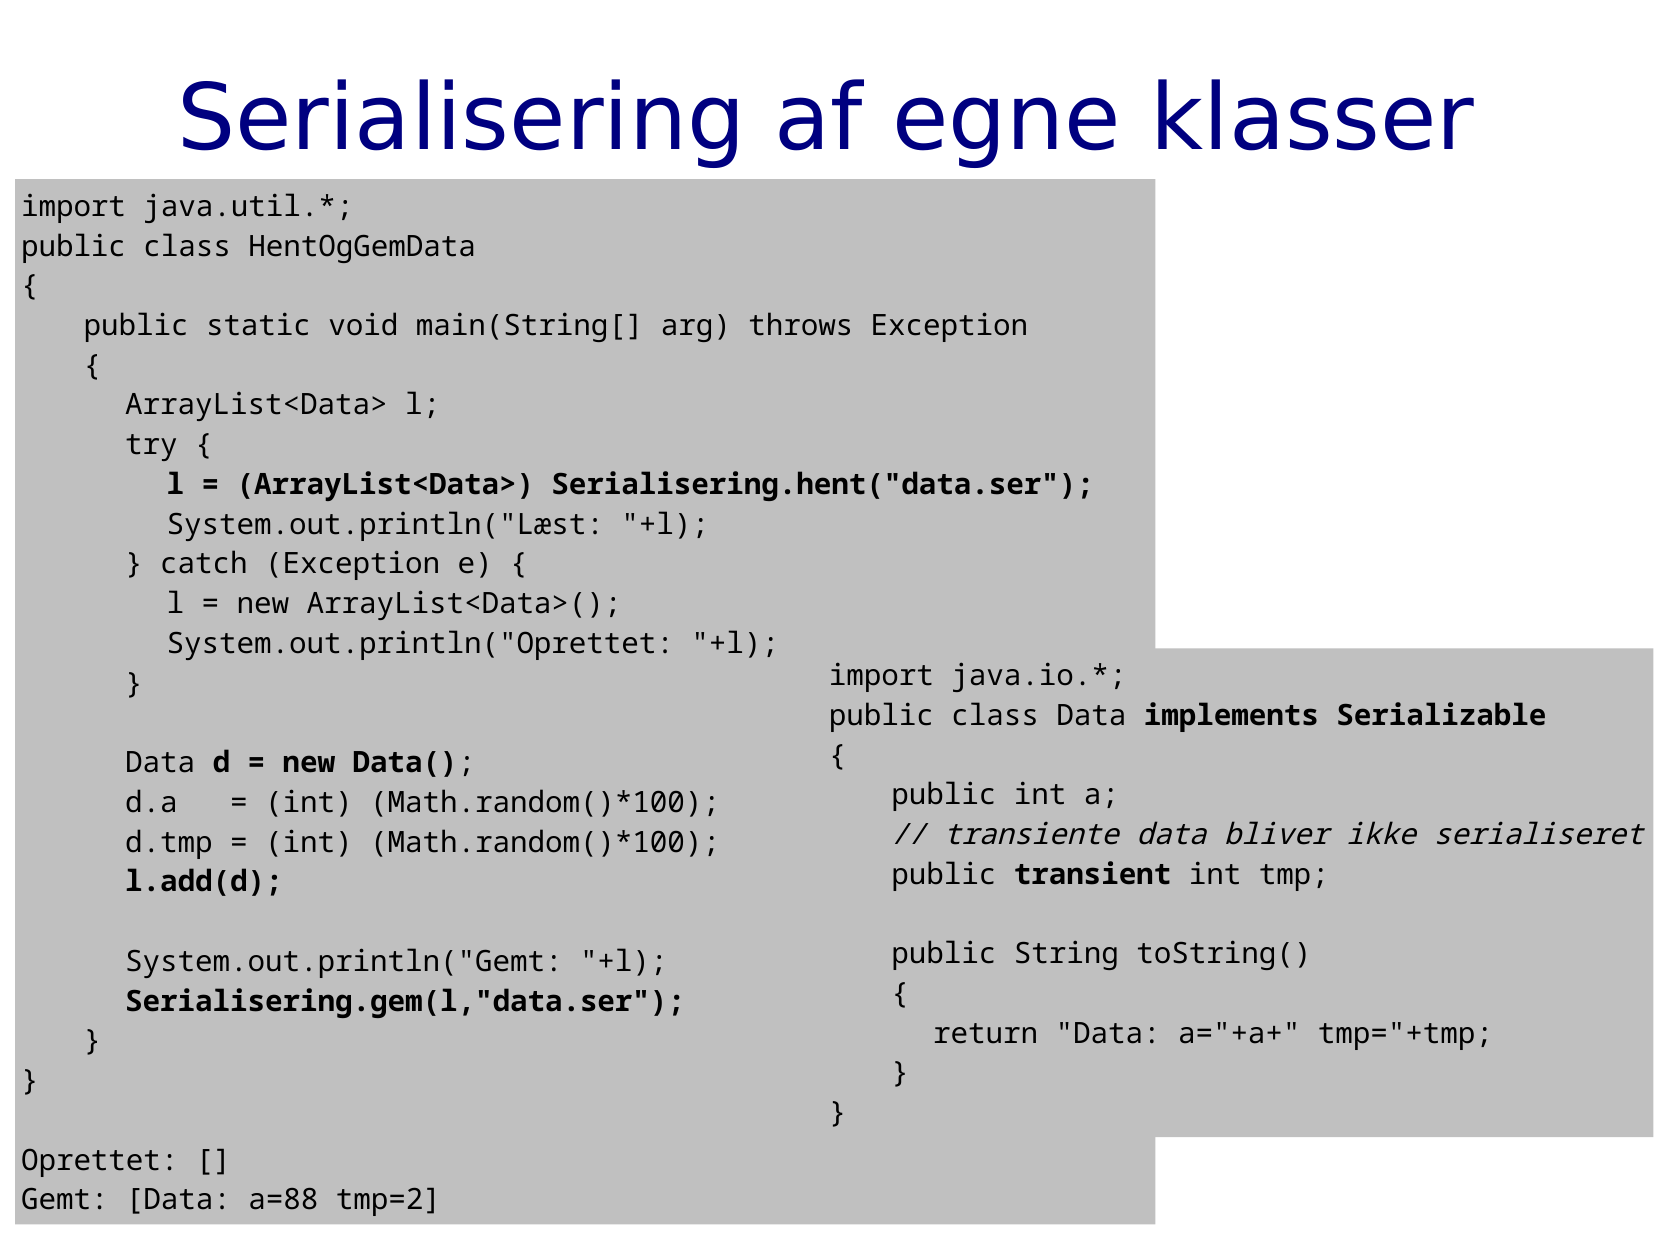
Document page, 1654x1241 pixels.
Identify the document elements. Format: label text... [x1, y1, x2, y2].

text_box import java.util.*; public class HentOgGemData { public static void main(String[] arg) throws Exception { ArrayList<Data> l; try { l = (ArrayList<Data>) Serialisering.hent("data.ser"); System.out.println("Læst: "+l); } catch (Exception e) { l = new ArrayList<Data>(); System.out.println("Oprettet: "+l); } Data d = new Data(); d.a = (int) (Math.random()*100); d.tmp = (int) (Math.random()*100); l.add(d); System.out.println("Gemt: "+l); Serialisering.gem(l,"data.ser"); } } Oprettet: [] Gemt: [Data: a=88 tmp=2] [15, 179, 1156, 1057]
title Serialisering af egne klasser [105, 14, 1549, 222]
text_box import java.io.*; public class Data implements Serializable { public int a; // transiente data bliver ikke serialiseret public transient int tmp; public String toString() { return "Data: a="+a+" tmp="+tmp; } } [823, 648, 1654, 1080]
